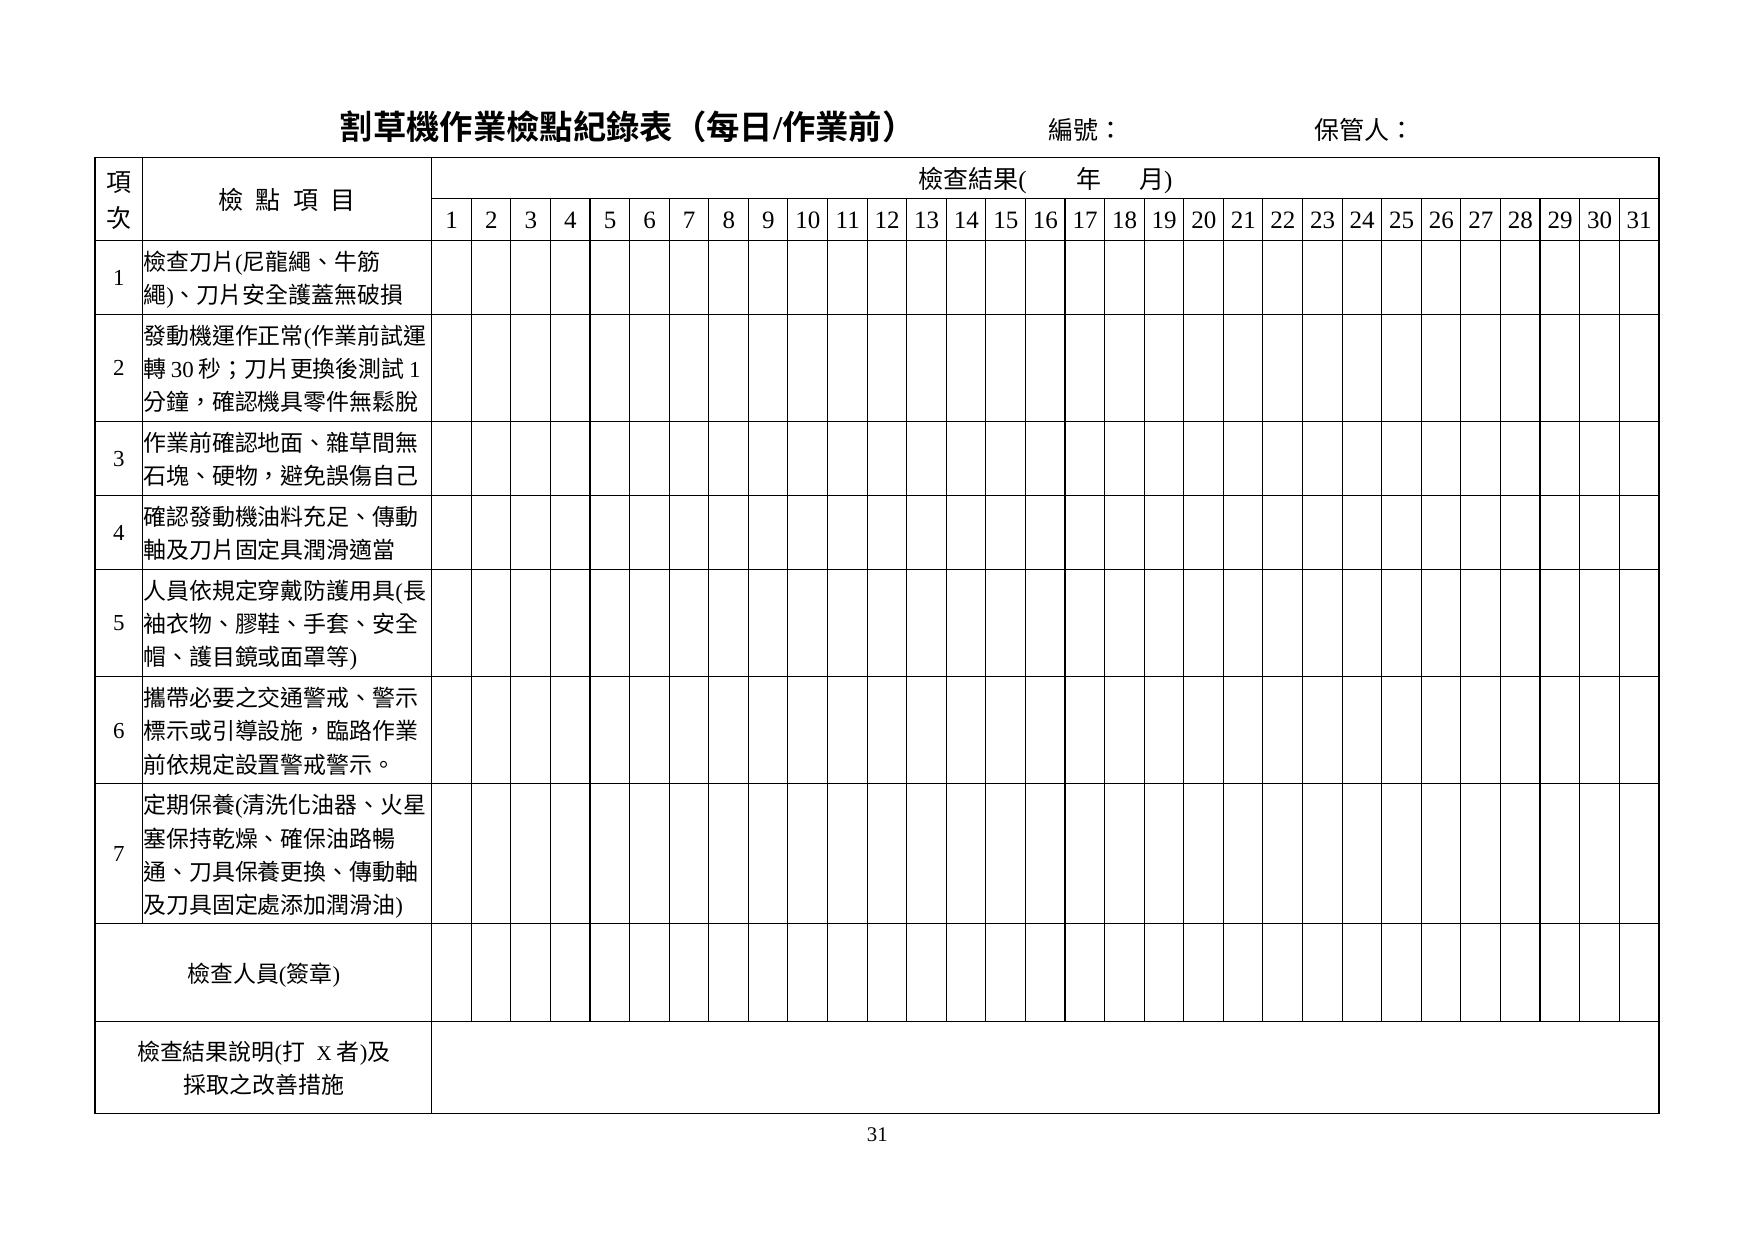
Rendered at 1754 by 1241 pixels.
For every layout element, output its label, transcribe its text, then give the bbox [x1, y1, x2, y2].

table_cell [1343, 241, 1381, 313]
table_cell [472, 241, 510, 313]
table_cell [1501, 315, 1539, 421]
table_cell [1541, 570, 1579, 676]
table_cell [709, 241, 748, 313]
table_cell [432, 784, 471, 923]
table_cell 23 [1303, 199, 1342, 239]
table_cell [1224, 570, 1262, 676]
table_cell [511, 784, 550, 923]
table_cell [907, 924, 946, 1021]
table_cell [1184, 496, 1223, 568]
table_cell [828, 496, 867, 568]
table_cell [828, 924, 867, 1021]
table_cell [788, 496, 827, 568]
table_cell [1026, 496, 1064, 568]
table_cell [1303, 241, 1342, 313]
table_cell 3 [511, 199, 550, 239]
table_cell 29 [1541, 199, 1579, 239]
table_cell [947, 677, 985, 783]
table_cell [432, 315, 471, 421]
table_cell [1184, 315, 1223, 421]
table_cell [1461, 677, 1500, 783]
table_cell [591, 784, 629, 923]
table_cell [1422, 677, 1460, 783]
table_cell [868, 315, 906, 421]
table_cell [1026, 570, 1064, 676]
table_cell 19 [1145, 199, 1183, 239]
table_cell [788, 241, 827, 313]
table_cell [472, 422, 510, 494]
table_cell [749, 924, 787, 1021]
table_cell [1184, 422, 1223, 494]
table_cell [1501, 422, 1539, 494]
table_cell [1343, 784, 1381, 923]
table_cell [1145, 241, 1183, 313]
table_cell [1501, 784, 1539, 923]
table_cell 定期保養(清洗化油器、火星塞保持乾燥、確保油路暢通、刀具保養更換、傳動軸及刀具固定處添加潤滑油) [143, 784, 431, 923]
table_cell [670, 315, 708, 421]
table_cell [1263, 784, 1302, 923]
table_cell [1501, 570, 1539, 676]
table_cell [630, 496, 669, 568]
table_cell 25 [1382, 199, 1421, 239]
table_cell [670, 422, 708, 494]
table_cell 作業前確認地面、雜草間無石塊、硬物，避免誤傷自己 [143, 422, 431, 494]
table_cell [630, 570, 669, 676]
table_cell [907, 784, 946, 923]
table_cell [1580, 315, 1619, 421]
table_cell [986, 241, 1025, 313]
table_cell [749, 784, 787, 923]
table_cell [1145, 422, 1183, 494]
text 割草機作業檢點紀錄表（每日/作業前） 編號： 保管人： [88, 100, 1665, 149]
table_cell [1343, 496, 1381, 568]
table_cell [1541, 315, 1579, 421]
table_cell [472, 677, 510, 783]
table_cell [986, 677, 1025, 783]
table_cell [907, 241, 946, 313]
table_cell [1501, 924, 1539, 1021]
table_cell [1343, 924, 1381, 1021]
table_cell [907, 422, 946, 494]
table_cell [1066, 315, 1104, 421]
table_cell [788, 315, 827, 421]
table_cell [986, 924, 1025, 1021]
table_cell [1145, 570, 1183, 676]
table_cell [1461, 422, 1500, 494]
table_cell [1501, 496, 1539, 568]
table_cell 16 [1026, 199, 1064, 239]
table_cell [868, 422, 906, 494]
table_cell [709, 315, 748, 421]
table_cell [1066, 924, 1104, 1021]
table_cell [1105, 315, 1144, 421]
table_cell [1026, 924, 1064, 1021]
table_cell [1105, 570, 1144, 676]
table_cell 26 [1422, 199, 1460, 239]
table_cell 1 [432, 199, 471, 239]
table_cell [1303, 315, 1342, 421]
table_cell [1422, 315, 1460, 421]
table_cell [868, 677, 906, 783]
table_cell [749, 422, 787, 494]
table_cell [1184, 924, 1223, 1021]
table_cell [1501, 677, 1539, 783]
table_cell [630, 422, 669, 494]
table_cell [1263, 422, 1302, 494]
table_cell [670, 784, 708, 923]
table_cell [1422, 570, 1460, 676]
table_cell [1343, 422, 1381, 494]
table_cell [709, 570, 748, 676]
table_cell [788, 422, 827, 494]
table_cell 18 [1105, 199, 1144, 239]
table_cell [472, 924, 510, 1021]
table_cell [947, 315, 985, 421]
table_cell [670, 570, 708, 676]
table_cell [1580, 570, 1619, 676]
table_cell [1026, 677, 1064, 783]
table_cell [1580, 422, 1619, 494]
table_cell [1066, 570, 1104, 676]
table_cell [1145, 924, 1183, 1021]
table_cell [630, 784, 669, 923]
table_cell [1105, 784, 1144, 923]
table_cell [1303, 677, 1342, 783]
table_cell 8 [709, 199, 748, 239]
table_cell 9 [749, 199, 787, 239]
table_cell [551, 677, 589, 783]
table_cell [511, 570, 550, 676]
table_cell [1461, 315, 1500, 421]
table_cell [511, 924, 550, 1021]
table_cell [1263, 496, 1302, 568]
table_cell [1422, 496, 1460, 568]
table_cell [947, 570, 985, 676]
table_cell [907, 677, 946, 783]
table_cell [1105, 924, 1144, 1021]
table_cell [1145, 784, 1183, 923]
table_cell 6 [630, 199, 669, 239]
table_cell [986, 496, 1025, 568]
table_cell 確認發動機油料充足、傳動軸及刀片固定具潤滑適當 [143, 496, 431, 568]
table_cell [828, 315, 867, 421]
table_cell 14 [947, 199, 985, 239]
table_cell [591, 677, 629, 783]
table_cell [1303, 422, 1342, 494]
table_cell [1422, 924, 1460, 1021]
table_cell [1620, 241, 1658, 313]
table_cell [511, 496, 550, 568]
table_cell [1541, 784, 1579, 923]
table_cell [868, 924, 906, 1021]
table_cell [591, 496, 629, 568]
table_header 檢 點 項 目 [143, 158, 431, 239]
table_cell 發動機運作正常(作業前試運轉30秒；刀片更換後測試1分鐘，確認機具零件無鬆脫 [143, 315, 431, 421]
table_cell [1224, 677, 1262, 783]
table_cell [986, 570, 1025, 676]
table_cell [1224, 241, 1262, 313]
table_cell 7 [96, 784, 142, 923]
table_cell [1580, 241, 1619, 313]
table_cell [749, 315, 787, 421]
table_cell [551, 784, 589, 923]
table_cell [1026, 241, 1064, 313]
table_cell [1066, 784, 1104, 923]
table_cell [591, 422, 629, 494]
table_cell 1 [96, 241, 142, 313]
table_cell 11 [828, 199, 867, 239]
table_cell [1382, 677, 1421, 783]
table_cell [868, 570, 906, 676]
table_cell [1461, 570, 1500, 676]
table_cell [749, 677, 787, 783]
table_cell [868, 241, 906, 313]
table_cell [1224, 784, 1262, 923]
table_cell [1026, 315, 1064, 421]
table_cell [1461, 924, 1500, 1021]
table_cell [1145, 677, 1183, 783]
table_cell [1620, 677, 1658, 783]
table_cell 28 [1501, 199, 1539, 239]
table_cell [472, 496, 510, 568]
table_cell [947, 784, 985, 923]
table_cell [1343, 570, 1381, 676]
table_cell [511, 422, 550, 494]
table_cell [788, 570, 827, 676]
table_cell [1501, 241, 1539, 313]
table_cell 2 [96, 315, 142, 421]
table_cell [1422, 422, 1460, 494]
table_cell [551, 241, 589, 313]
table_cell [828, 570, 867, 676]
table_cell [1105, 677, 1144, 783]
table_cell [1382, 570, 1421, 676]
table_cell [1066, 496, 1104, 568]
table_cell 檢查結果說明(打 X 者)及 採取之改善措施 [96, 1022, 431, 1113]
table_cell [1541, 677, 1579, 783]
table_cell [1422, 241, 1460, 313]
table_cell [947, 422, 985, 494]
table_cell [630, 924, 669, 1021]
table_cell [1026, 784, 1064, 923]
table_cell 20 [1184, 199, 1223, 239]
table_cell [670, 241, 708, 313]
table_cell 2 [472, 199, 510, 239]
table_cell 21 [1224, 199, 1262, 239]
table_cell [551, 315, 589, 421]
table_cell [551, 924, 589, 1021]
table_cell [432, 241, 471, 313]
table_cell 22 [1263, 199, 1302, 239]
table_cell [1145, 496, 1183, 568]
table_cell [1105, 422, 1144, 494]
table_cell [511, 677, 550, 783]
table_cell [1382, 241, 1421, 313]
table_cell [591, 241, 629, 313]
table_cell [1184, 784, 1223, 923]
table_cell 3 [96, 422, 142, 494]
table_cell [1541, 496, 1579, 568]
table_cell [630, 241, 669, 313]
table_cell [1382, 784, 1421, 923]
table_cell [1303, 570, 1342, 676]
table_header 項次 [96, 158, 142, 239]
table_cell 6 [96, 677, 142, 783]
table_cell [1263, 677, 1302, 783]
table_cell [1541, 241, 1579, 313]
table_cell [1461, 784, 1500, 923]
table_cell 7 [670, 199, 708, 239]
table_cell [947, 924, 985, 1021]
table_cell [1382, 496, 1421, 568]
table_cell 人員依規定穿戴防護用具(長袖衣物、膠鞋、手套、安全帽、護目鏡或面罩等) [143, 570, 431, 676]
table_cell [591, 570, 629, 676]
table_cell [1541, 422, 1579, 494]
table_cell [1184, 570, 1223, 676]
table_cell [432, 924, 471, 1021]
table_cell 5 [96, 570, 142, 676]
table_cell [670, 677, 708, 783]
table_cell [828, 677, 867, 783]
table_cell [1461, 241, 1500, 313]
table_cell [1303, 496, 1342, 568]
table_cell [511, 315, 550, 421]
table_cell 4 [551, 199, 589, 239]
table_cell [947, 496, 985, 568]
table_cell [749, 570, 787, 676]
table_cell [907, 496, 946, 568]
table_cell 24 [1343, 199, 1381, 239]
table_cell [1382, 924, 1421, 1021]
table_cell [709, 784, 748, 923]
table_cell [1580, 496, 1619, 568]
table_cell [551, 570, 589, 676]
table_cell [551, 422, 589, 494]
table_cell [1263, 315, 1302, 421]
table_cell [630, 315, 669, 421]
table_cell 17 [1066, 199, 1104, 239]
table_cell [472, 315, 510, 421]
table_cell [709, 677, 748, 783]
table_cell [432, 496, 471, 568]
table_cell [1105, 241, 1144, 313]
table_cell [788, 924, 827, 1021]
table_cell [1066, 241, 1104, 313]
table_cell 30 [1580, 199, 1619, 239]
table_cell [432, 677, 471, 783]
table_cell [472, 570, 510, 676]
table_cell 15 [986, 199, 1025, 239]
table_cell [1184, 241, 1223, 313]
table_cell [591, 924, 629, 1021]
table_cell [828, 784, 867, 923]
table_cell 4 [96, 496, 142, 568]
table_cell 10 [788, 199, 827, 239]
table_cell [1343, 677, 1381, 783]
table_cell [1224, 422, 1262, 494]
table_cell 13 [907, 199, 946, 239]
table_cell [749, 241, 787, 313]
table_cell [1620, 315, 1658, 421]
table_cell 5 [591, 199, 629, 239]
table_cell [986, 315, 1025, 421]
table_cell [1066, 677, 1104, 783]
table_cell 12 [868, 199, 906, 239]
table_cell [868, 784, 906, 923]
table_cell 檢查人員(簽章) [96, 924, 431, 1021]
table_cell [1224, 315, 1262, 421]
table_cell [1263, 570, 1302, 676]
table_cell [1422, 784, 1460, 923]
table_cell [1026, 422, 1064, 494]
table_cell [1263, 924, 1302, 1021]
table_cell [907, 315, 946, 421]
table_cell [1224, 496, 1262, 568]
table_cell [709, 496, 748, 568]
table_cell 27 [1461, 199, 1500, 239]
table_cell [709, 422, 748, 494]
table_cell [828, 241, 867, 313]
table_cell [788, 677, 827, 783]
table_cell [432, 1022, 1658, 1113]
table_cell [907, 570, 946, 676]
table_cell [1066, 422, 1104, 494]
table_cell [1620, 924, 1658, 1021]
table_cell [986, 784, 1025, 923]
table_cell [432, 570, 471, 676]
table_cell [1105, 496, 1144, 568]
table_cell [1541, 924, 1579, 1021]
table_cell [1303, 924, 1342, 1021]
table_cell 攜帶必要之交通警戒、警示標示或引導設施，臨路作業前依規定設置警戒警示。 [143, 677, 431, 783]
table_header 檢查結果( 年 月) [432, 158, 1658, 198]
table_cell [1620, 570, 1658, 676]
table_cell [828, 422, 867, 494]
table_cell [472, 784, 510, 923]
table_cell [630, 677, 669, 783]
table_cell 檢查刀片(尼龍繩、牛筋繩)、刀片安全護蓋無破損 [143, 241, 431, 313]
table_cell [788, 784, 827, 923]
table_cell [1382, 315, 1421, 421]
table_cell [986, 422, 1025, 494]
table_cell [1620, 784, 1658, 923]
table_cell [1145, 315, 1183, 421]
table_cell [1580, 784, 1619, 923]
table_cell [551, 496, 589, 568]
table_cell [670, 924, 708, 1021]
table_cell [1224, 924, 1262, 1021]
table_cell [1263, 241, 1302, 313]
table_cell [868, 496, 906, 568]
table_cell [1184, 677, 1223, 783]
table_cell [1343, 315, 1381, 421]
table_cell 31 [1620, 199, 1658, 239]
table_cell [1620, 422, 1658, 494]
table_cell [947, 241, 985, 313]
table_cell [1580, 924, 1619, 1021]
table_cell [1580, 677, 1619, 783]
table_cell [1382, 422, 1421, 494]
table_cell [432, 422, 471, 494]
table_cell [670, 496, 708, 568]
table_cell [1461, 496, 1500, 568]
table_cell [709, 924, 748, 1021]
table_cell [591, 315, 629, 421]
table_cell [749, 496, 787, 568]
table_cell [511, 241, 550, 313]
table_cell [1303, 784, 1342, 923]
table_cell [1620, 496, 1658, 568]
